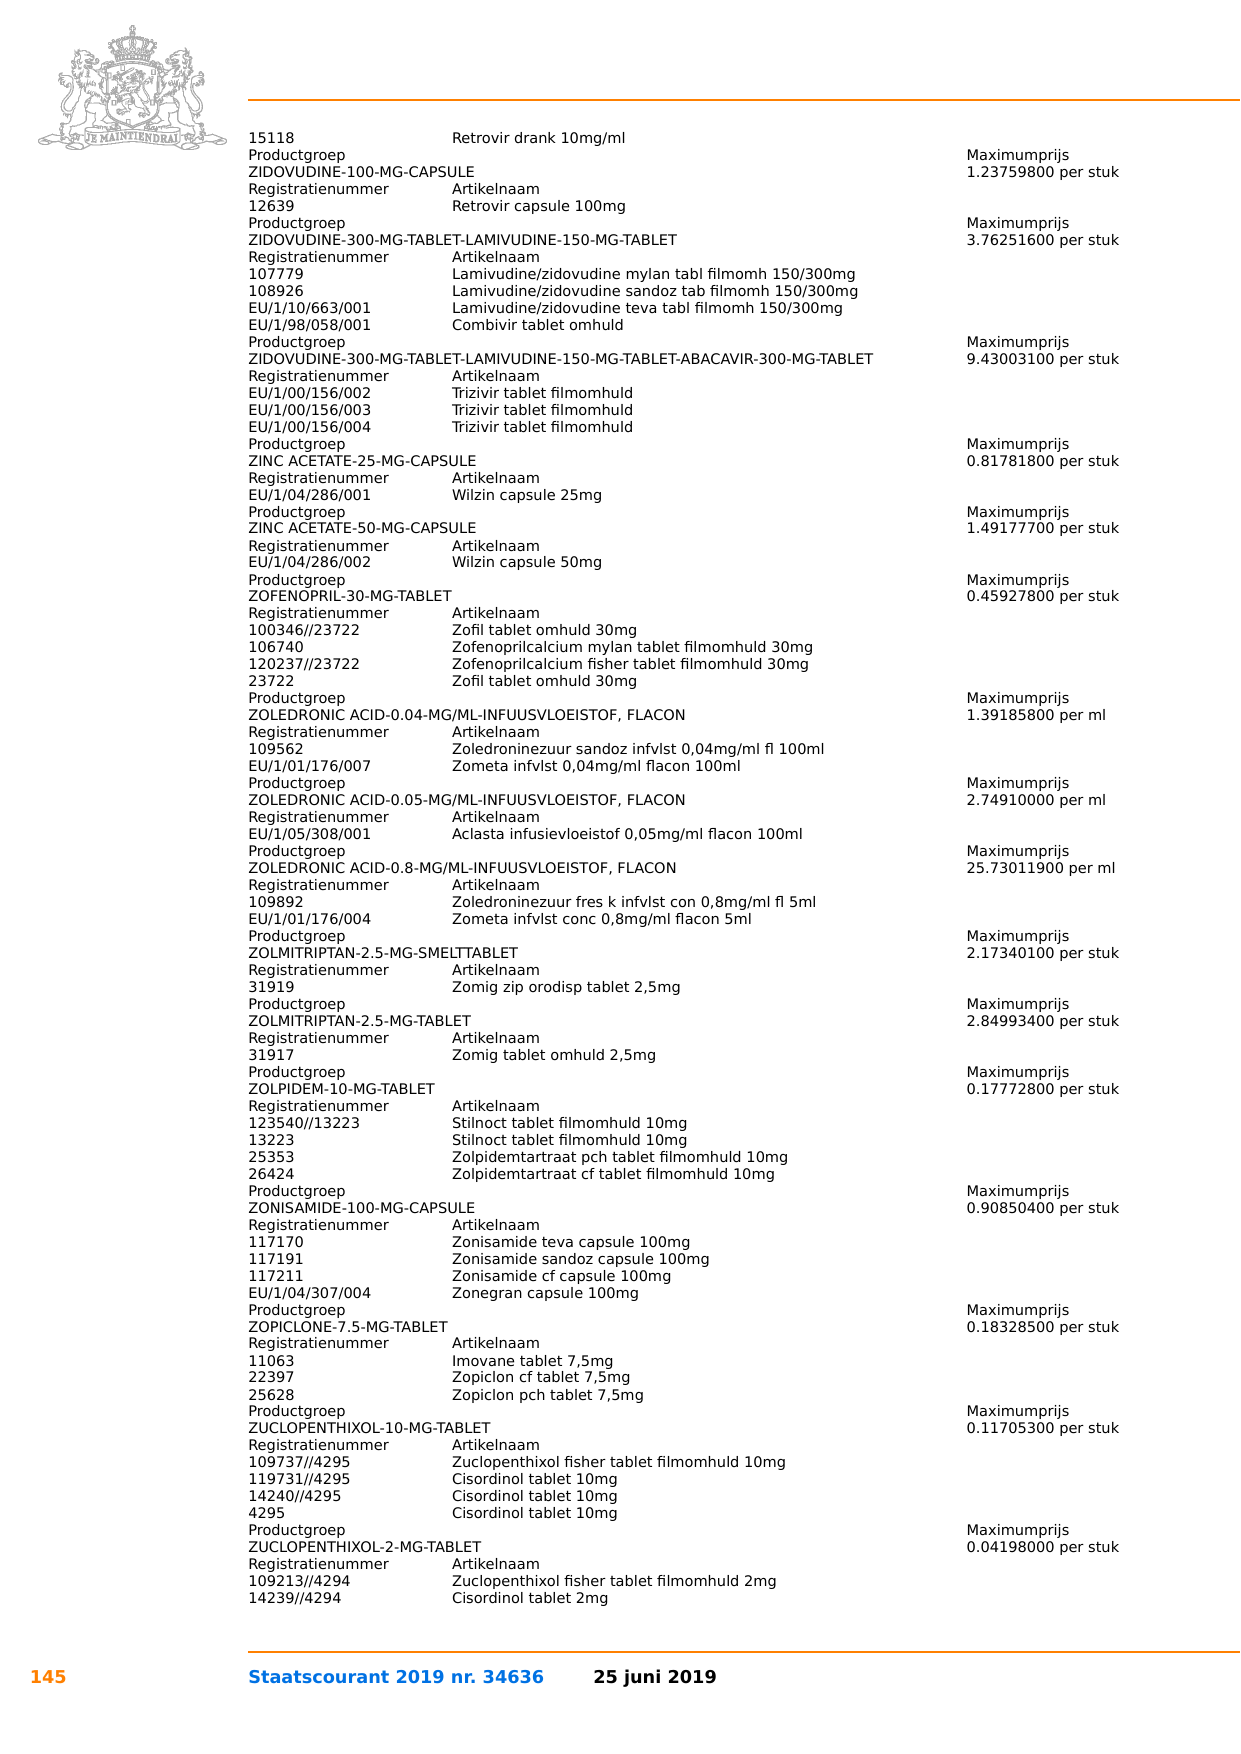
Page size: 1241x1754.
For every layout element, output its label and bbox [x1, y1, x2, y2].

picture [38, 25, 227, 150]
